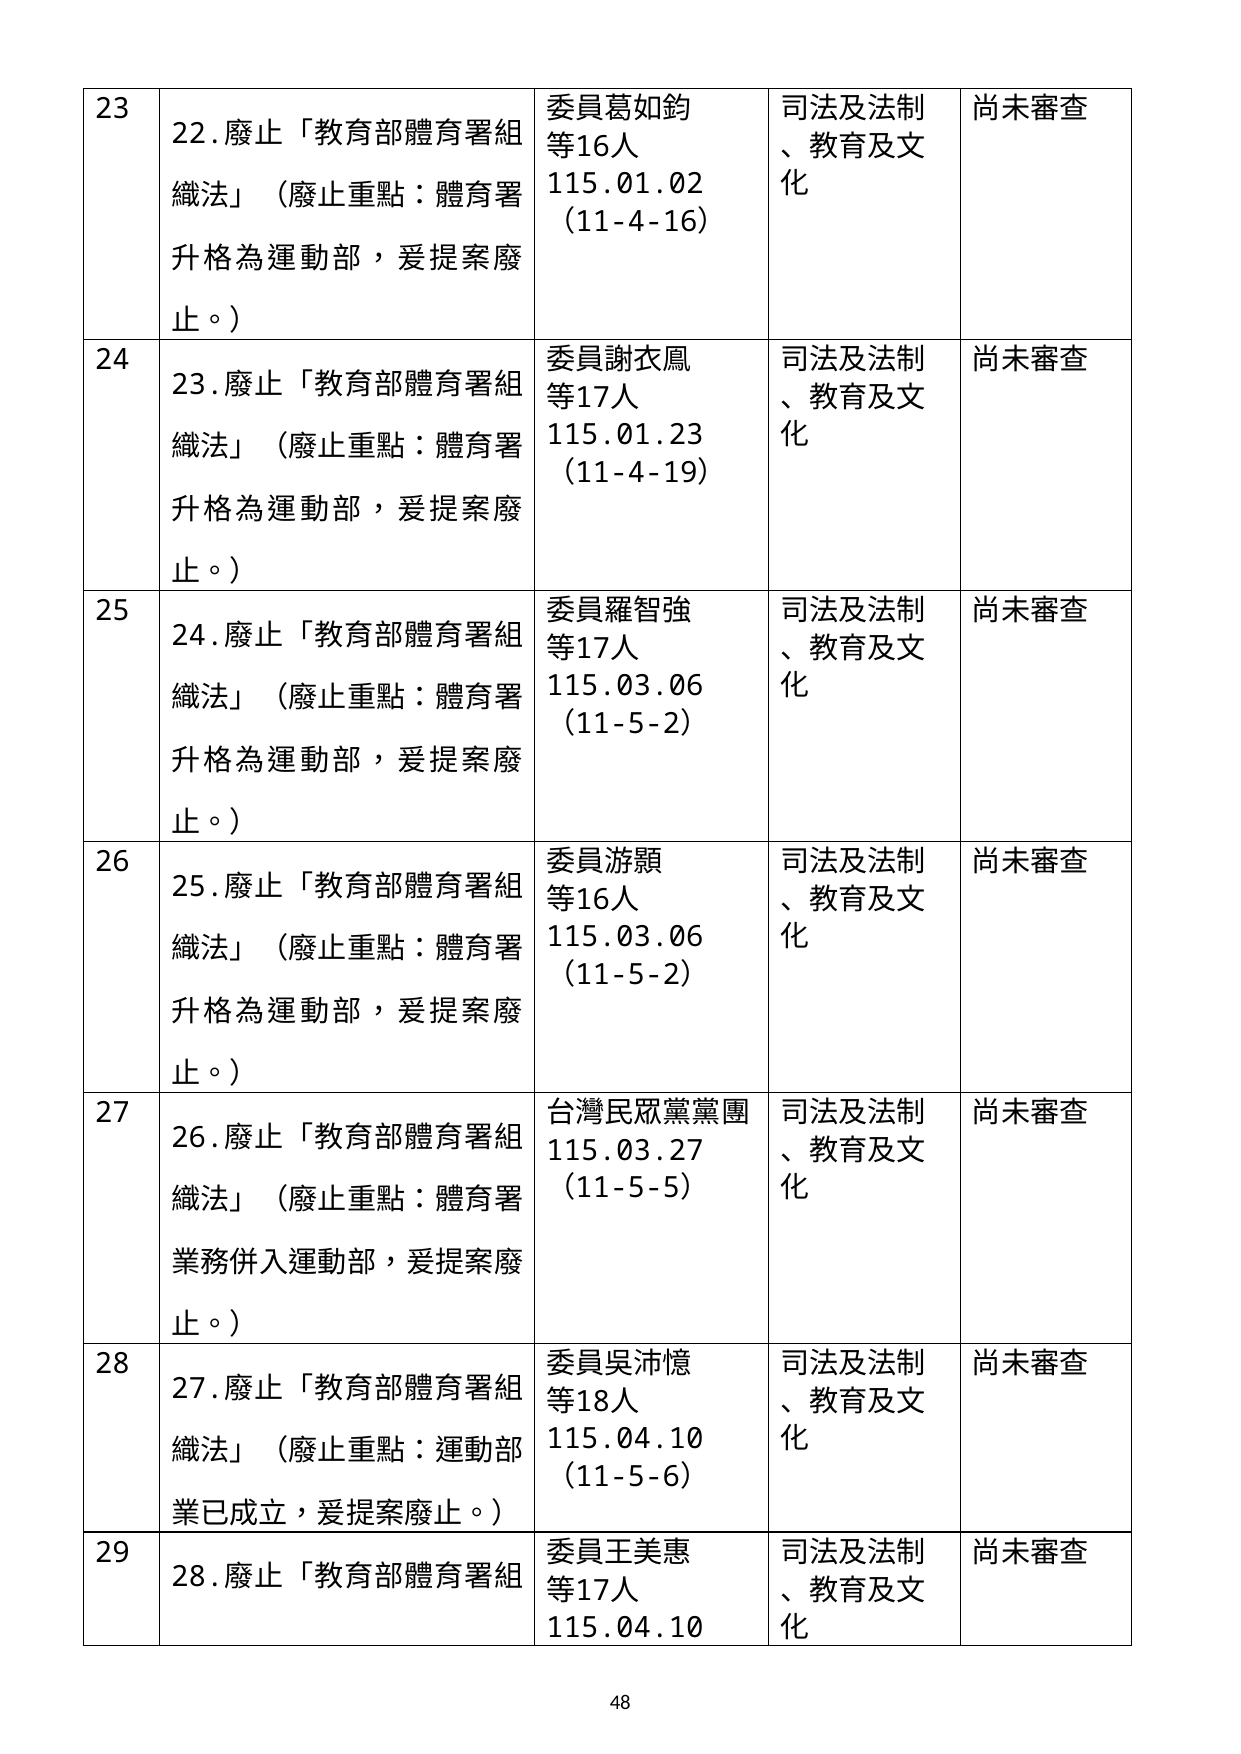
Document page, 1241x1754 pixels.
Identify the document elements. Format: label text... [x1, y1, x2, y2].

table_cell 27.廢止「教育部體育署組織法」（廢止重點：運動部業已成立，爰提案廢止。） [160, 1344, 534, 1531]
table_cell 尚未審查 [961, 1093, 1131, 1343]
table_cell 23 [84, 89, 159, 339]
table_cell 尚未審查 [961, 1533, 1131, 1645]
table_cell 22.廢止「教育部體育署組織法」（廢止重點：體育署升格為運動部，爰提案廢止。） [160, 89, 534, 339]
table_cell 委員羅智強 等17人 115.03.06 （11-5-2） [535, 591, 768, 841]
table_cell 委員葛如鈞 等16人 115.01.02 （11-4-16） [535, 89, 768, 339]
table_cell 尚未審查 [961, 89, 1131, 339]
table_cell 台灣民眾黨黨團 115.03.27 （11-5-5） [535, 1093, 768, 1343]
table_cell 司法及法制、教育及文化 [769, 842, 960, 1092]
table_cell 尚未審查 [961, 340, 1131, 590]
table_cell 25 [84, 591, 159, 841]
table_cell 司法及法制、教育及文化 [769, 591, 960, 841]
table_cell 司法及法制、教育及文化 [769, 89, 960, 339]
table_cell 25.廢止「教育部體育署組織法」（廢止重點：體育署升格為運動部，爰提案廢止。） [160, 842, 534, 1092]
table_cell 28 [84, 1344, 159, 1531]
table_cell 委員王美惠 等17人 115.04.10 [535, 1533, 768, 1645]
table_cell 司法及法制、教育及文化 [769, 1344, 960, 1531]
table_cell 尚未審查 [961, 1344, 1131, 1531]
table_cell 26 [84, 842, 159, 1092]
table_cell 司法及法制、教育及文化 [769, 1533, 960, 1645]
table_cell 26.廢止「教育部體育署組織法」（廢止重點：體育署業務併入運動部，爰提案廢止。） [160, 1093, 534, 1343]
table_cell 司法及法制、教育及文化 [769, 1093, 960, 1343]
table_cell 委員吳沛憶 等18人 115.04.10 （11-5-6） [535, 1344, 768, 1531]
table_cell 司法及法制、教育及文化 [769, 340, 960, 590]
table_cell 委員游顥 等16人 115.03.06 （11-5-2） [535, 842, 768, 1092]
table_cell 委員謝衣鳯 等17人 115.01.23 （11-4-19） [535, 340, 768, 590]
table_cell 28.廢止「教育部體育署組 [160, 1533, 534, 1645]
table_cell 23.廢止「教育部體育署組織法」（廢止重點：體育署升格為運動部，爰提案廢止。） [160, 340, 534, 590]
table_cell 尚未審查 [961, 591, 1131, 841]
table_cell 24.廢止「教育部體育署組織法」（廢止重點：體育署升格為運動部，爰提案廢止。） [160, 591, 534, 841]
table_cell 尚未審查 [961, 842, 1131, 1092]
table_cell 27 [84, 1093, 159, 1343]
table_cell 29 [84, 1533, 159, 1645]
table_cell 24 [84, 340, 159, 590]
